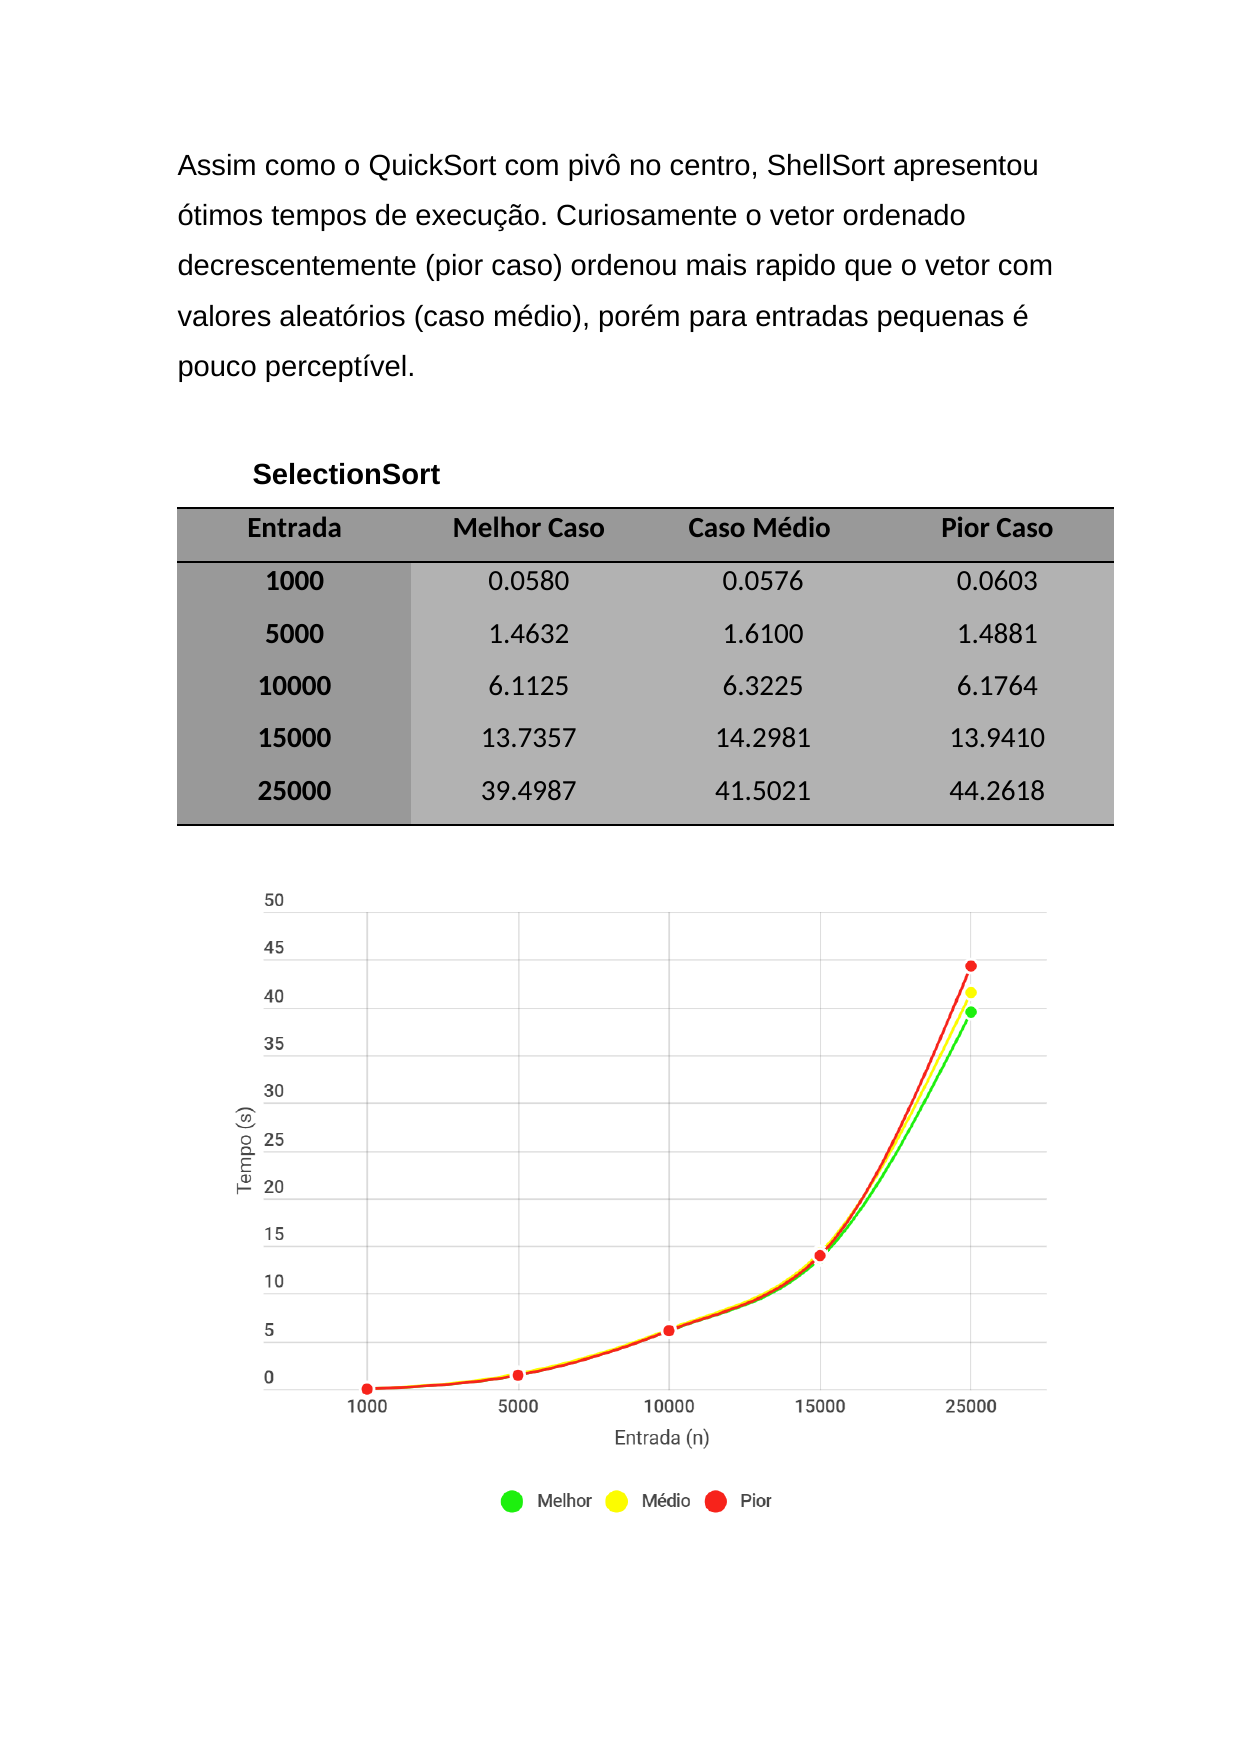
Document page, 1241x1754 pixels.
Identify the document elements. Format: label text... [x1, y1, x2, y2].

table_cell 5000 [177, 615, 411, 667]
text SelectionSort [177, 457, 1114, 490]
table_cell 1.6100 [646, 615, 880, 667]
table_header Caso Médio [646, 509, 880, 561]
table_cell 44.2618 [880, 772, 1114, 824]
table_cell 15000 [177, 719, 411, 772]
table_cell 0.0576 [646, 563, 880, 615]
table_header Melhor Caso [411, 509, 646, 561]
table_cell 0.0580 [411, 563, 646, 615]
table_cell 13.7357 [411, 719, 646, 772]
table_cell 6.1125 [411, 667, 646, 719]
table_cell 1.4632 [411, 615, 646, 667]
table_header Pior Caso [880, 509, 1114, 561]
table_cell 1.4881 [880, 615, 1114, 667]
table_cell 25000 [177, 772, 411, 824]
table_cell 0.0603 [880, 563, 1114, 615]
table_cell 39.4987 [411, 772, 646, 824]
picture [177, 866, 1115, 1524]
table_cell 13.9410 [880, 719, 1114, 772]
table_cell 10000 [177, 667, 411, 719]
table_cell 6.1764 [880, 667, 1114, 719]
text Assim como o QuickSort com pivô no centro, ShellSort apresentou ótimos tempos de execução. Curiosamente o vetor ordenado decrescentemente (pior caso) ordenou mais rapido que o vetor com valores aleatórios (caso médio), porém para entradas pequenas é pouco perceptível. [177, 148, 1114, 382]
table_cell 14.2981 [646, 719, 880, 772]
table_cell 1000 [177, 563, 411, 615]
table_cell 6.3225 [646, 667, 880, 719]
table_cell 41.5021 [646, 772, 880, 824]
table_header Entrada [177, 509, 411, 561]
